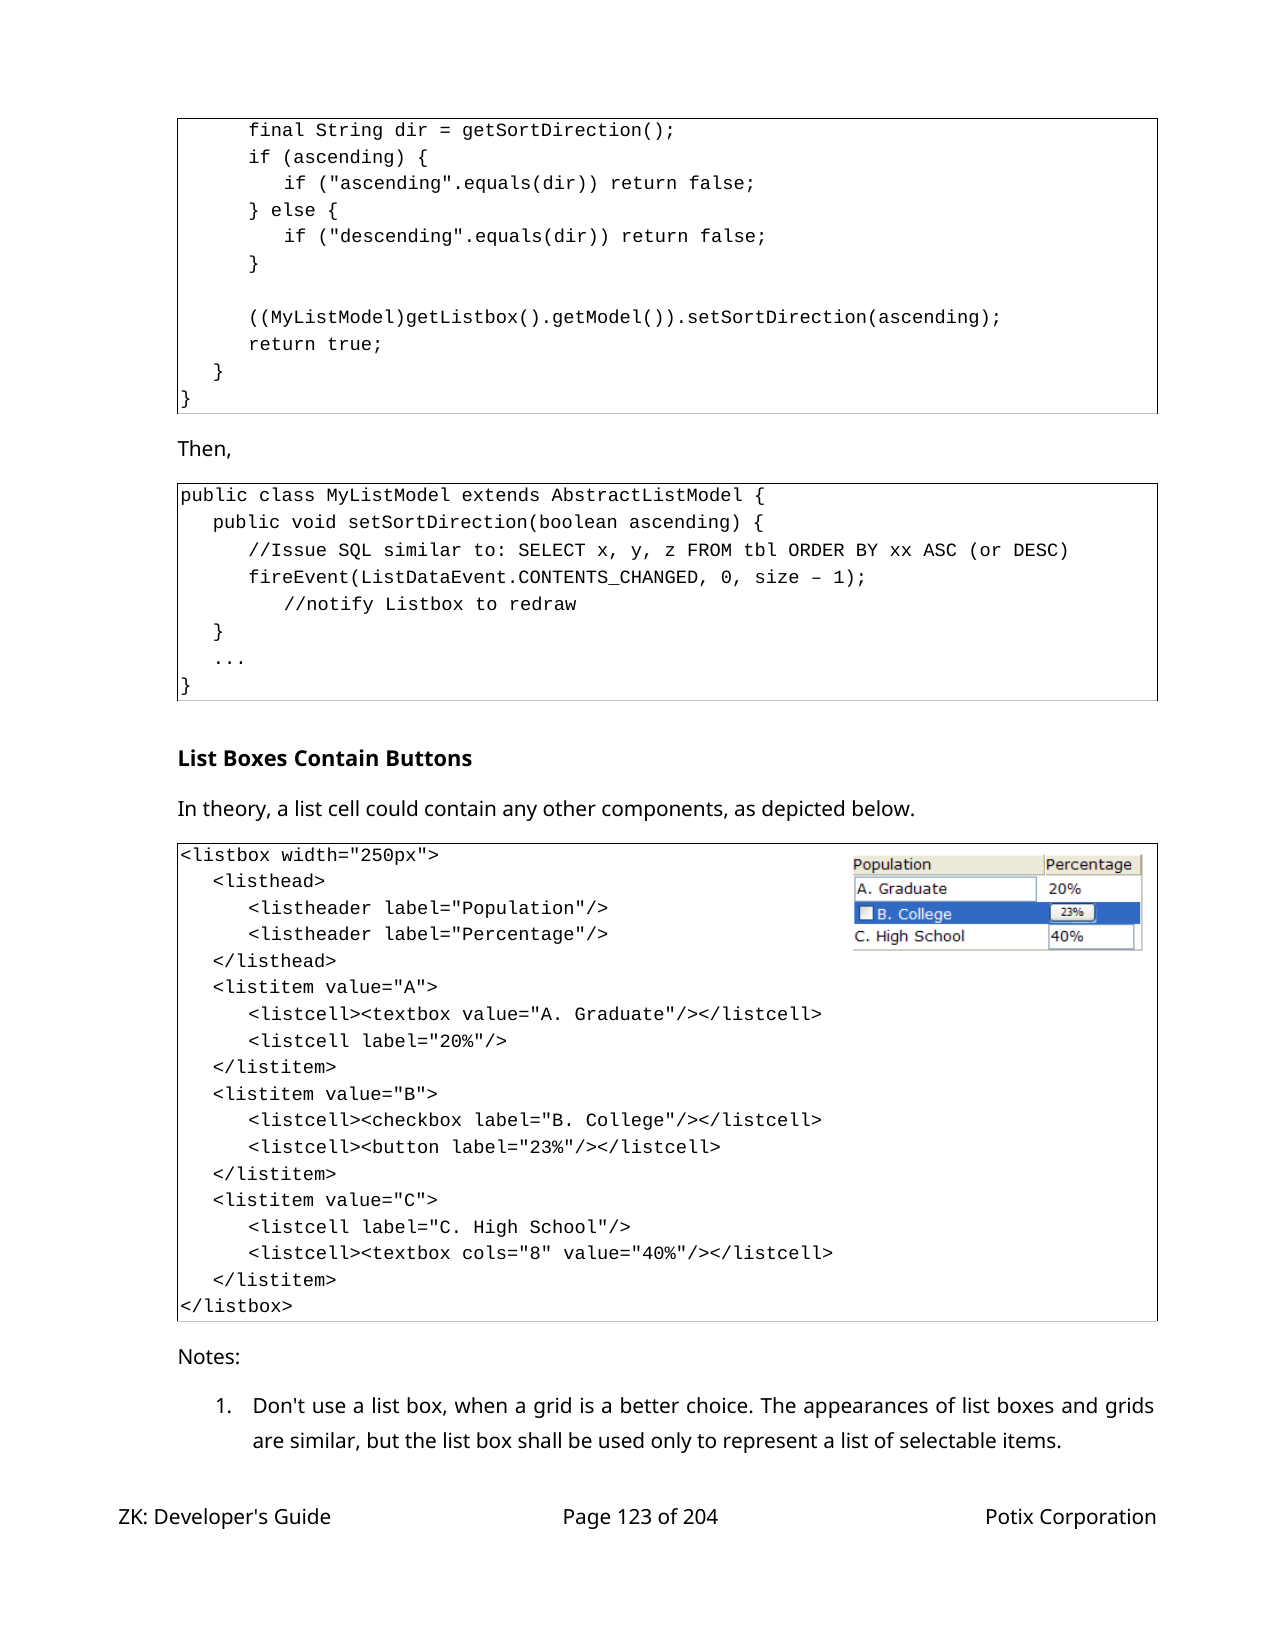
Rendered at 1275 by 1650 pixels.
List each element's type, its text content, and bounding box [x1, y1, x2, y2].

text In theory, a list cell could contain any other components, as depicted below. [177, 794, 1157, 822]
text ((MyListModel)getListbox().getModel()).setSortDirection(ascending); [178, 305, 1157, 329]
text return true; [178, 332, 1157, 356]
text Then, [177, 434, 1157, 462]
text <listbox width="250px"> <listhead> <listheader label="Population"/> <listheader label="Percentage"/> </listhead> <listitem value="A"> <listcell><textbox value="A. Graduate"/></listcell> <listcell label="20%"/> </listitem> <listitem value="B"> <listcell><checkbox label="B. College"/></listcell> <listcell><button label="23%"/></listcell> </listitem> <listitem value="C"> <listcell label="C. High School"/> <listcell><textbox cols="8" value="40%"/></listcell> </listitem> </listbox> [178, 844, 1157, 1321]
subtitle List Boxes Contain Buttons [177, 743, 1157, 773]
text final String dir = getSortDirection(); if (ascending) { if ("ascending".equals(dir)) return false; } else { if ("descending".equals(dir)) return false; } [178, 119, 1157, 302]
text } [178, 619, 1157, 643]
text //Issue SQL similar to: SELECT x, y, z FROM tbl ORDER BY xx ASC (or DESC) [178, 537, 1157, 562]
text } [178, 386, 1157, 413]
text fireEvent(ListDataEvent.CONTENTS_CHANGED, 0, size – 1); [178, 564, 1157, 589]
picture [851, 850, 1145, 953]
text public class MyListModel extends AbstractListModel { [178, 484, 1157, 507]
text ... [178, 646, 1157, 670]
list Don't use a list box, when a grid is a better choice. The appearances of list boxes and grids are similar, but the list box shall be used only to represent a list of selectable items. [215, 1391, 1157, 1454]
text Notes: [177, 1342, 1157, 1370]
text } [178, 359, 1157, 383]
text //notify Listbox to redraw [178, 592, 1157, 616]
text public void setSortDirection(boolean ascending) { [178, 510, 1157, 534]
text } [178, 673, 1157, 700]
